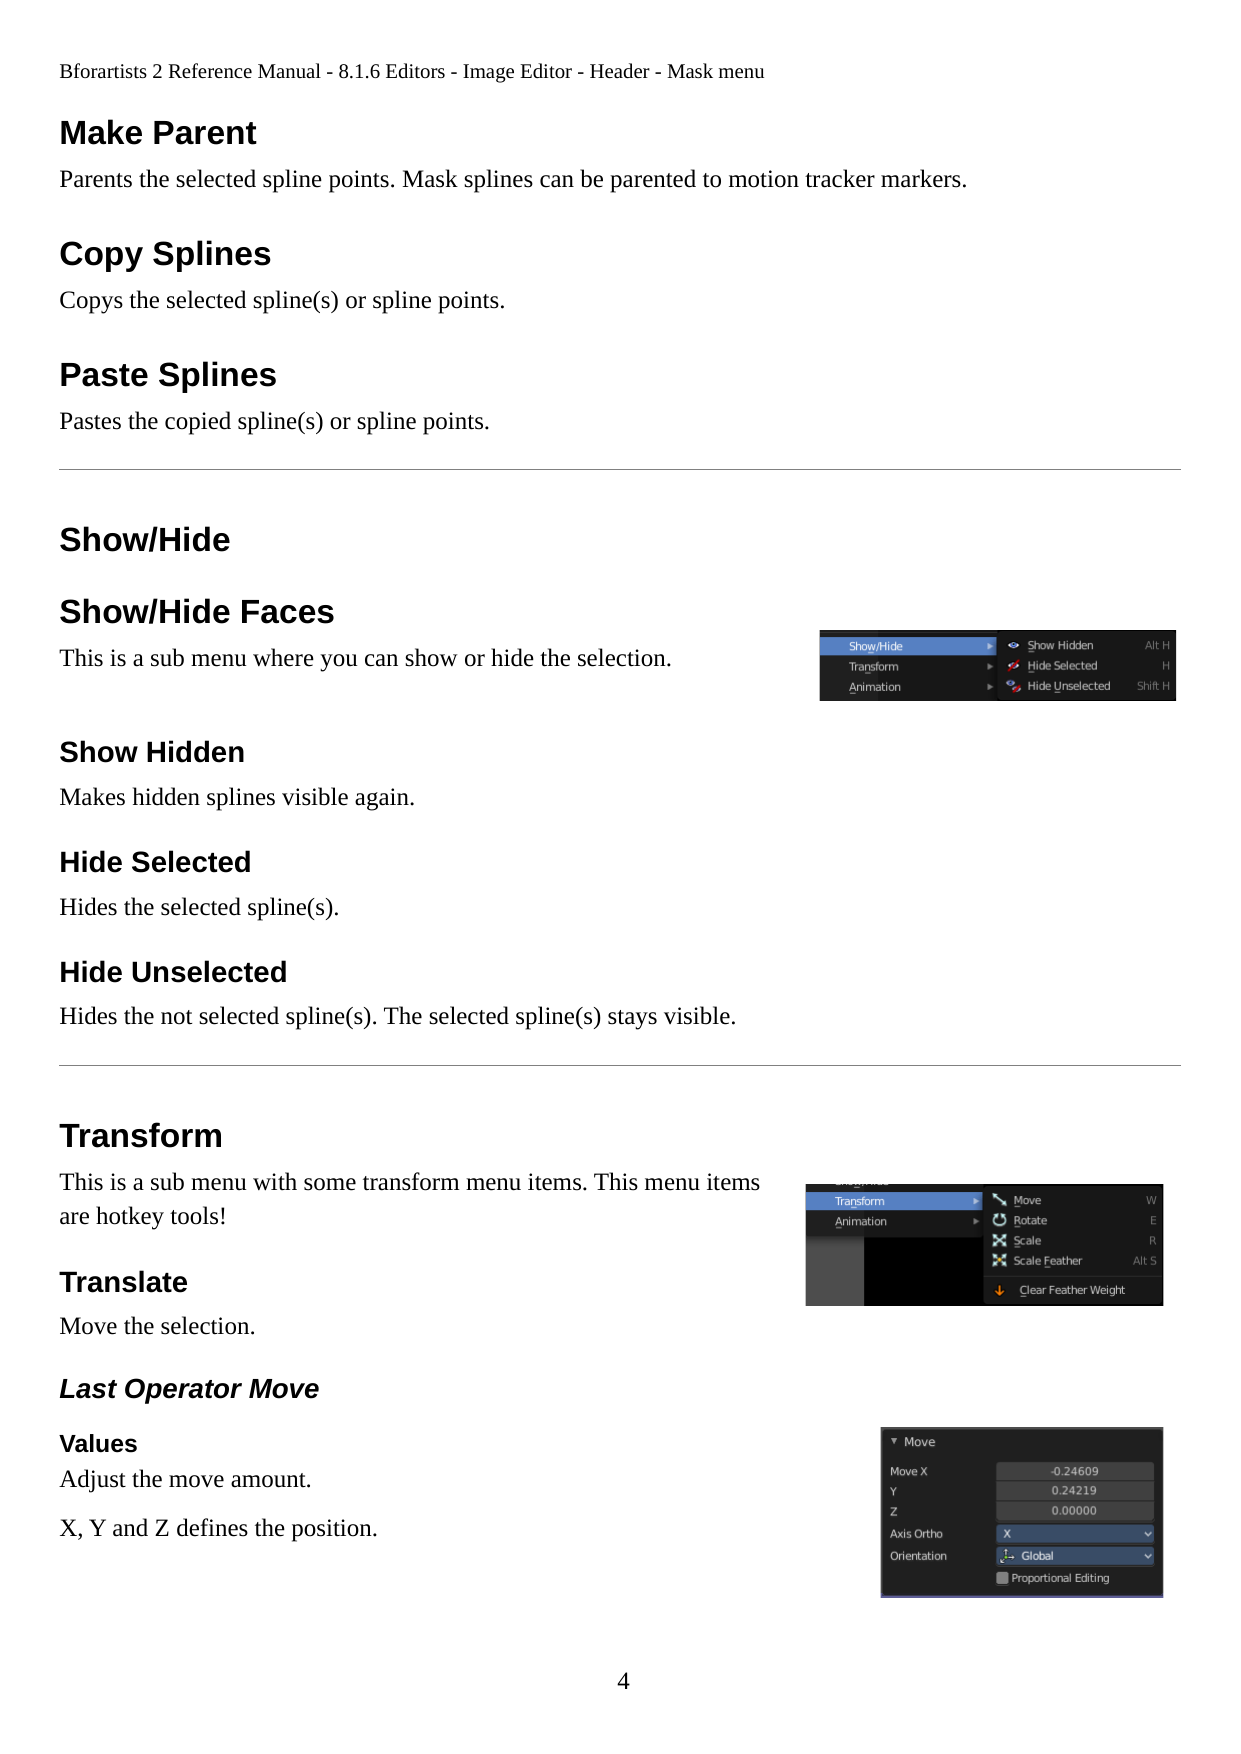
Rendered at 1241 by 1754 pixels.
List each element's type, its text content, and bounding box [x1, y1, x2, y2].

text Copys the selected spline(s) or spline points. [59, 285, 1181, 313]
subtitle Show/Hide Faces [59, 592, 1181, 631]
subtitle Paste Splines [59, 355, 1181, 393]
picture [819, 630, 1177, 701]
subtitle Values [59, 1429, 880, 1458]
text Hides the selected spline(s). [59, 892, 1181, 920]
subtitle Last Operator Move [59, 1373, 1181, 1404]
picture [880, 1427, 1164, 1598]
text Move the selection. [59, 1311, 1181, 1340]
text X, Y and Z defines the position. [59, 1513, 880, 1542]
subtitle [1164, 1429, 1181, 1458]
text This is a sub menu with some transform menu items. This menu items are hotkey tools! [59, 1167, 1181, 1230]
subtitle Make Parent [59, 113, 1181, 151]
text Makes hidden splines visible again. [59, 782, 1181, 810]
text Pastes the copied spline(s) or spline points. [59, 406, 1181, 434]
subtitle Transform [59, 1116, 1181, 1154]
text This is a sub menu where you can show or hide the selection. [59, 643, 819, 672]
subtitle Hide Selected [59, 845, 1181, 879]
text Adjust the move amount. [59, 1464, 880, 1493]
subtitle Show Hidden [59, 735, 1181, 769]
subtitle Copy Splines [59, 234, 1181, 272]
subtitle [1164, 1265, 1181, 1298]
subtitle Hide Unselected [59, 955, 1181, 989]
subtitle Translate [59, 1265, 805, 1298]
text Hides the not selected spline(s). The selected spline(s) stays visible. [59, 1001, 1181, 1030]
picture [805, 1184, 1164, 1306]
text [1164, 1464, 1181, 1493]
text Parents the selected spline points. Mask splines can be parented to motion tracker markers. [59, 164, 1181, 192]
subtitle Show/Hide [59, 520, 1181, 558]
